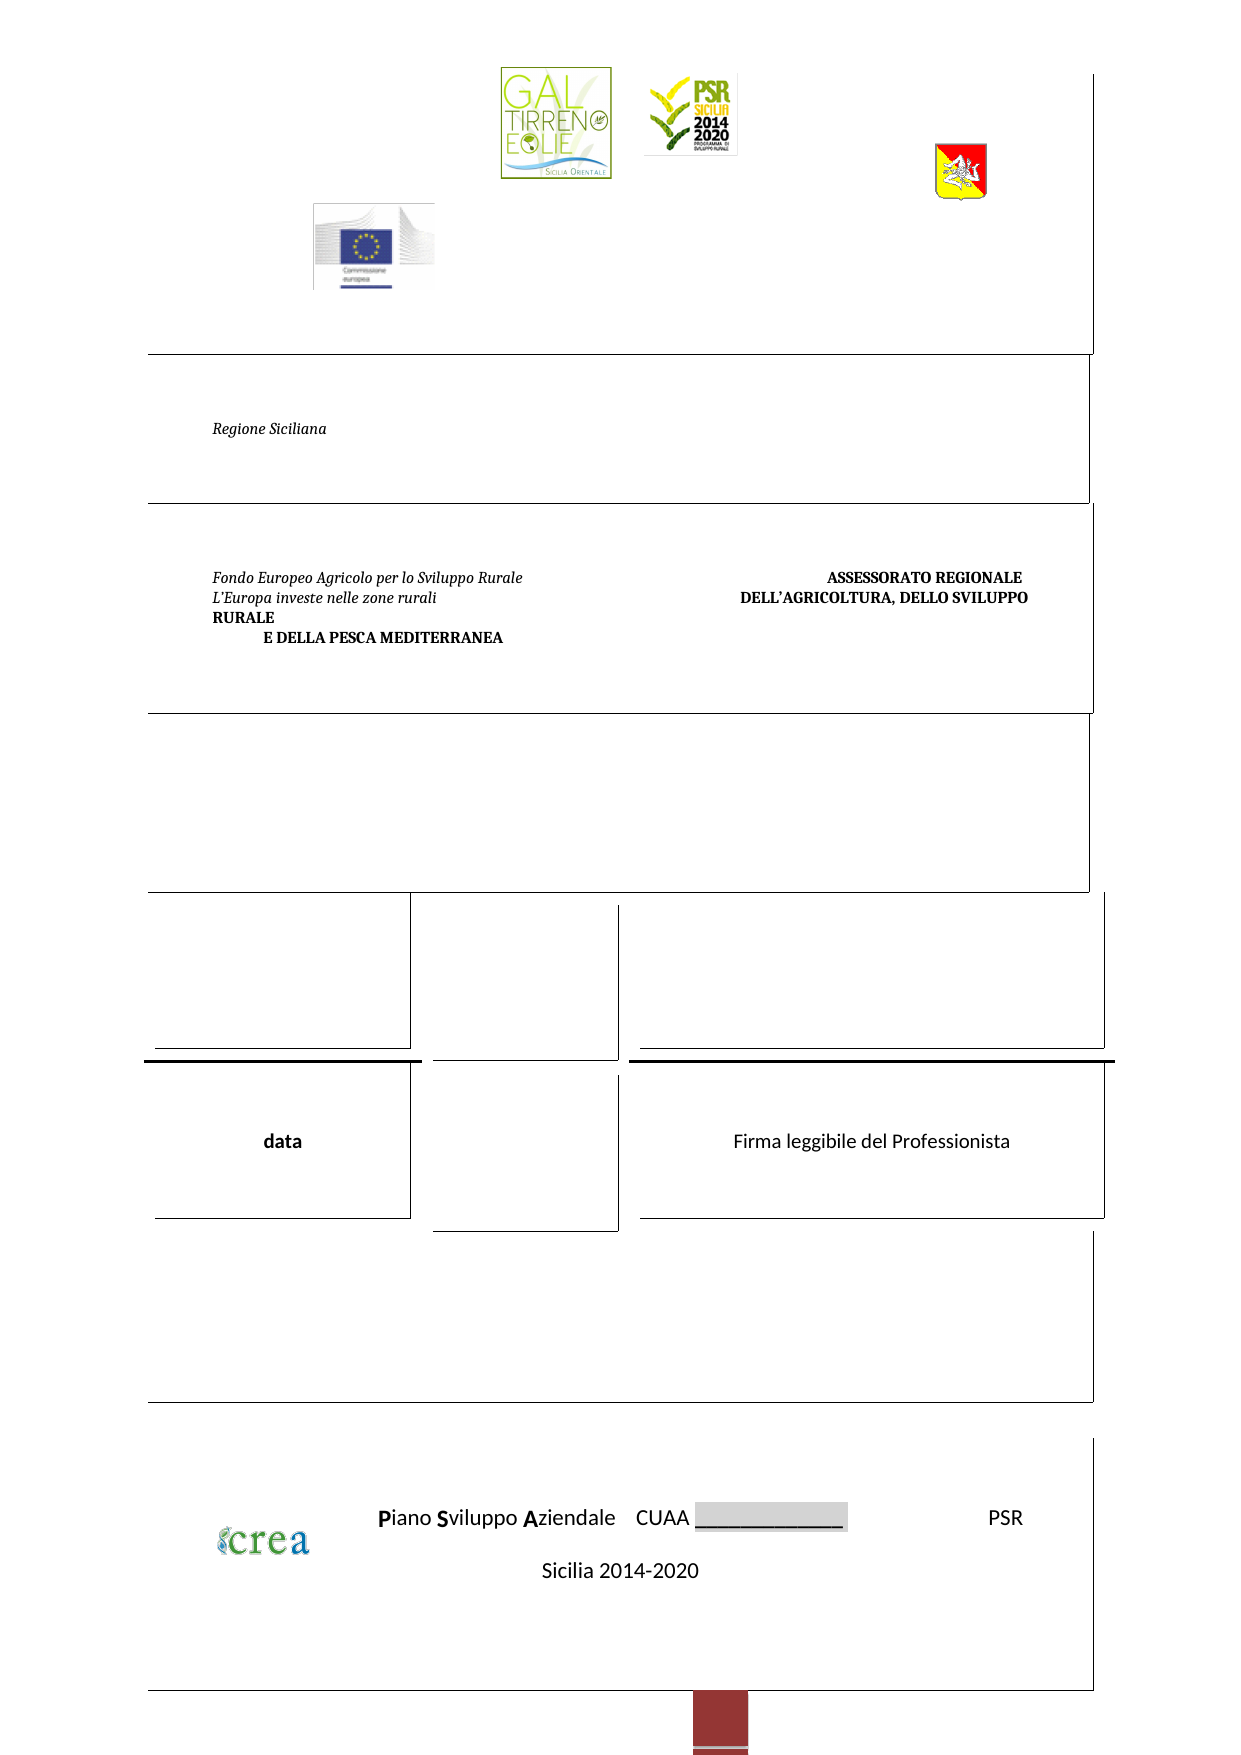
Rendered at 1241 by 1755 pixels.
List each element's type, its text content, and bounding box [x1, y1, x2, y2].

table_cell [422, 892, 629, 1060]
table_cell Firma leggibile del Professionista [629, 1063, 1115, 1231]
table_cell [144, 892, 422, 1060]
table_cell [629, 892, 1115, 1060]
table_cell data [144, 1063, 422, 1231]
table_cell [422, 1060, 629, 1231]
